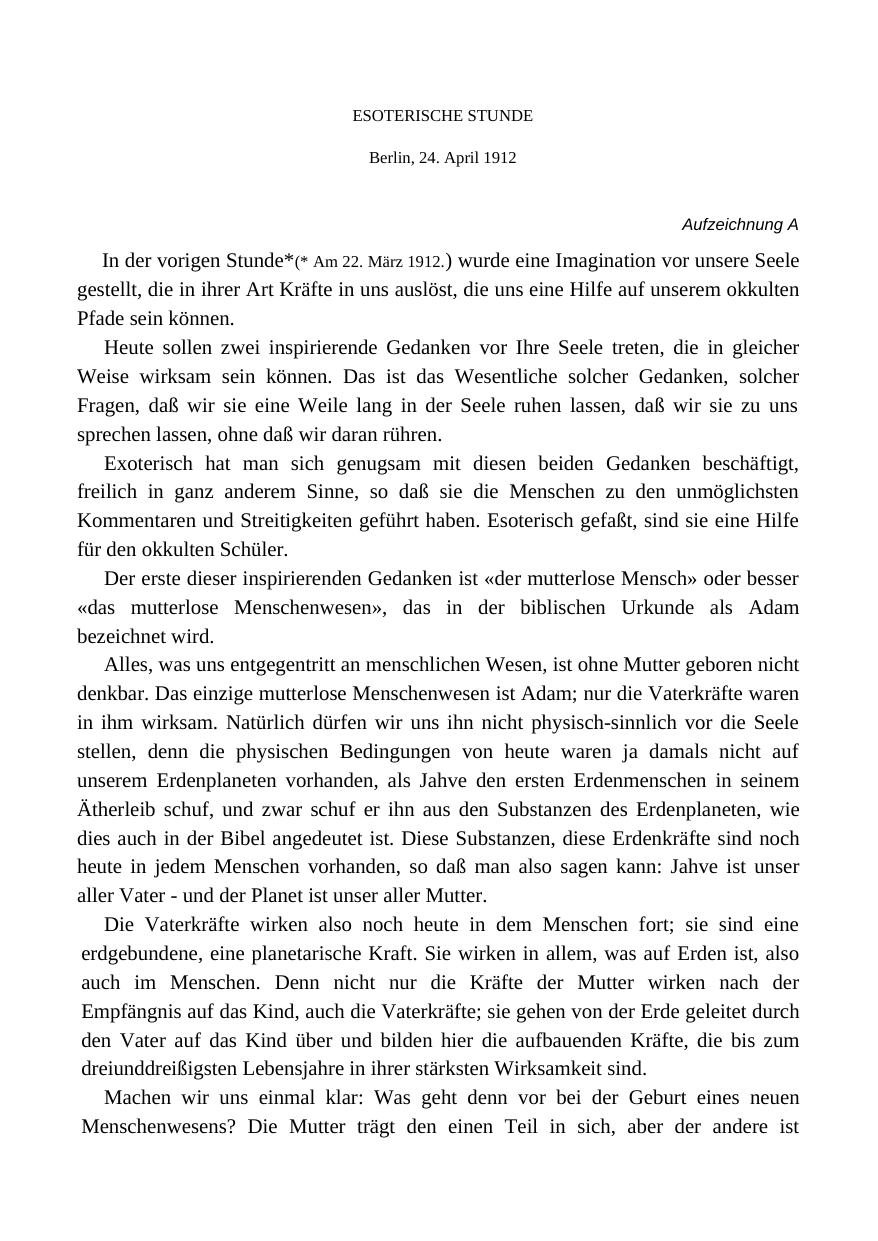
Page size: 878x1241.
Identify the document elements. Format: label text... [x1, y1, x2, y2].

text Alles, was uns entgegentritt an menschlichen Wesen, ist ohne Mutter geboren nicht denkbar. Das einzige mutterlose Menschenwesen ist Adam; nur die Vaterkräfte waren in ihm wirksam. Natürlich dürfen wir uns ihn nicht physisch-sinnlich vor die Seele stellen, denn die physischen Bedingungen von heute waren ja damals nicht auf unserem Erdenplaneten vorhanden, als Jahve den ersten Erdenmenschen in seinem Ätherleib schuf, und zwar schuf er ihn aus den Substanzen des Erdenplaneten, wie dies auch in der Bibel angedeutet ist. Diese Substanzen, diese Erdenkräfte sind noch heute in jedem Menschen vorhanden, so daß man also sagen kann: Jahve ist unser aller Vater - und der Planet ist unser aller Mutter. [77, 652, 800, 907]
text Exoterisch hat man sich genugsam mit diesen beiden Gedanken beschäftigt, freilich in ganz anderem Sinne, so daß sie die Menschen zu den unmöglichsten Kommentaren und Streitigkeiten geführt haben. Esoterisch gefaßt, sind sie eine Hilfe für den okkulten Schüler. [77, 450, 800, 561]
text ESOTERISCHE STUNDE [252, 106, 634, 125]
text Berlin, 24. April 1912 [252, 148, 634, 167]
text Aufzeichnung A [77, 215, 800, 234]
text Die Vaterkräfte wirken also noch heute in dem Menschen fort; sie sind eine erdgebundene, eine planetarische Kraft. Sie wirken in allem, was auf Erden ist, also auch im Menschen. Denn nicht nur die Kräfte der Mutter wirken nach der Empfängnis auf das Kind, auch die Vaterkräfte; sie gehen von der Erde geleitet durch den Vater auf das Kind über und bilden hier die aufbauenden Kräfte, die bis zum dreiunddreißigsten Lebensjahre in ihrer stärksten Wirksamkeit sind. [81, 912, 800, 1080]
text Machen wir uns einmal klar: Was geht denn vor bei der Geburt eines neuen Menschenwesens? Die Mutter trägt den einen Teil in sich, aber der andere ist [81, 1085, 800, 1138]
text Der erste dieser inspirierenden Gedanken ist «der mutterlose Mensch» oder besser «das mutterlose Menschenwesen», das in der biblischen Urkunde als Adam bezeichnet wird. [77, 566, 800, 648]
text Heute sollen zwei inspirierende Gedanken vor Ihre Seele treten, die in gleicher Weise wirksam sein können. Das ist das Wesentliche solcher Gedanken, solcher Fragen, daß wir sie eine Weile lang in der Seele ruhen lassen, daß wir sie zu uns sprechen lassen, ohne daß wir daran rühren. [77, 335, 800, 446]
text In der vorigen Stunde*(* Am 22. März 1912.) wurde eine Imagination vor unsere Seele gestellt, die in ihrer Art Kräfte in uns auslöst, die uns eine Hilfe auf unserem okkulten Pfade sein können. [77, 248, 800, 330]
